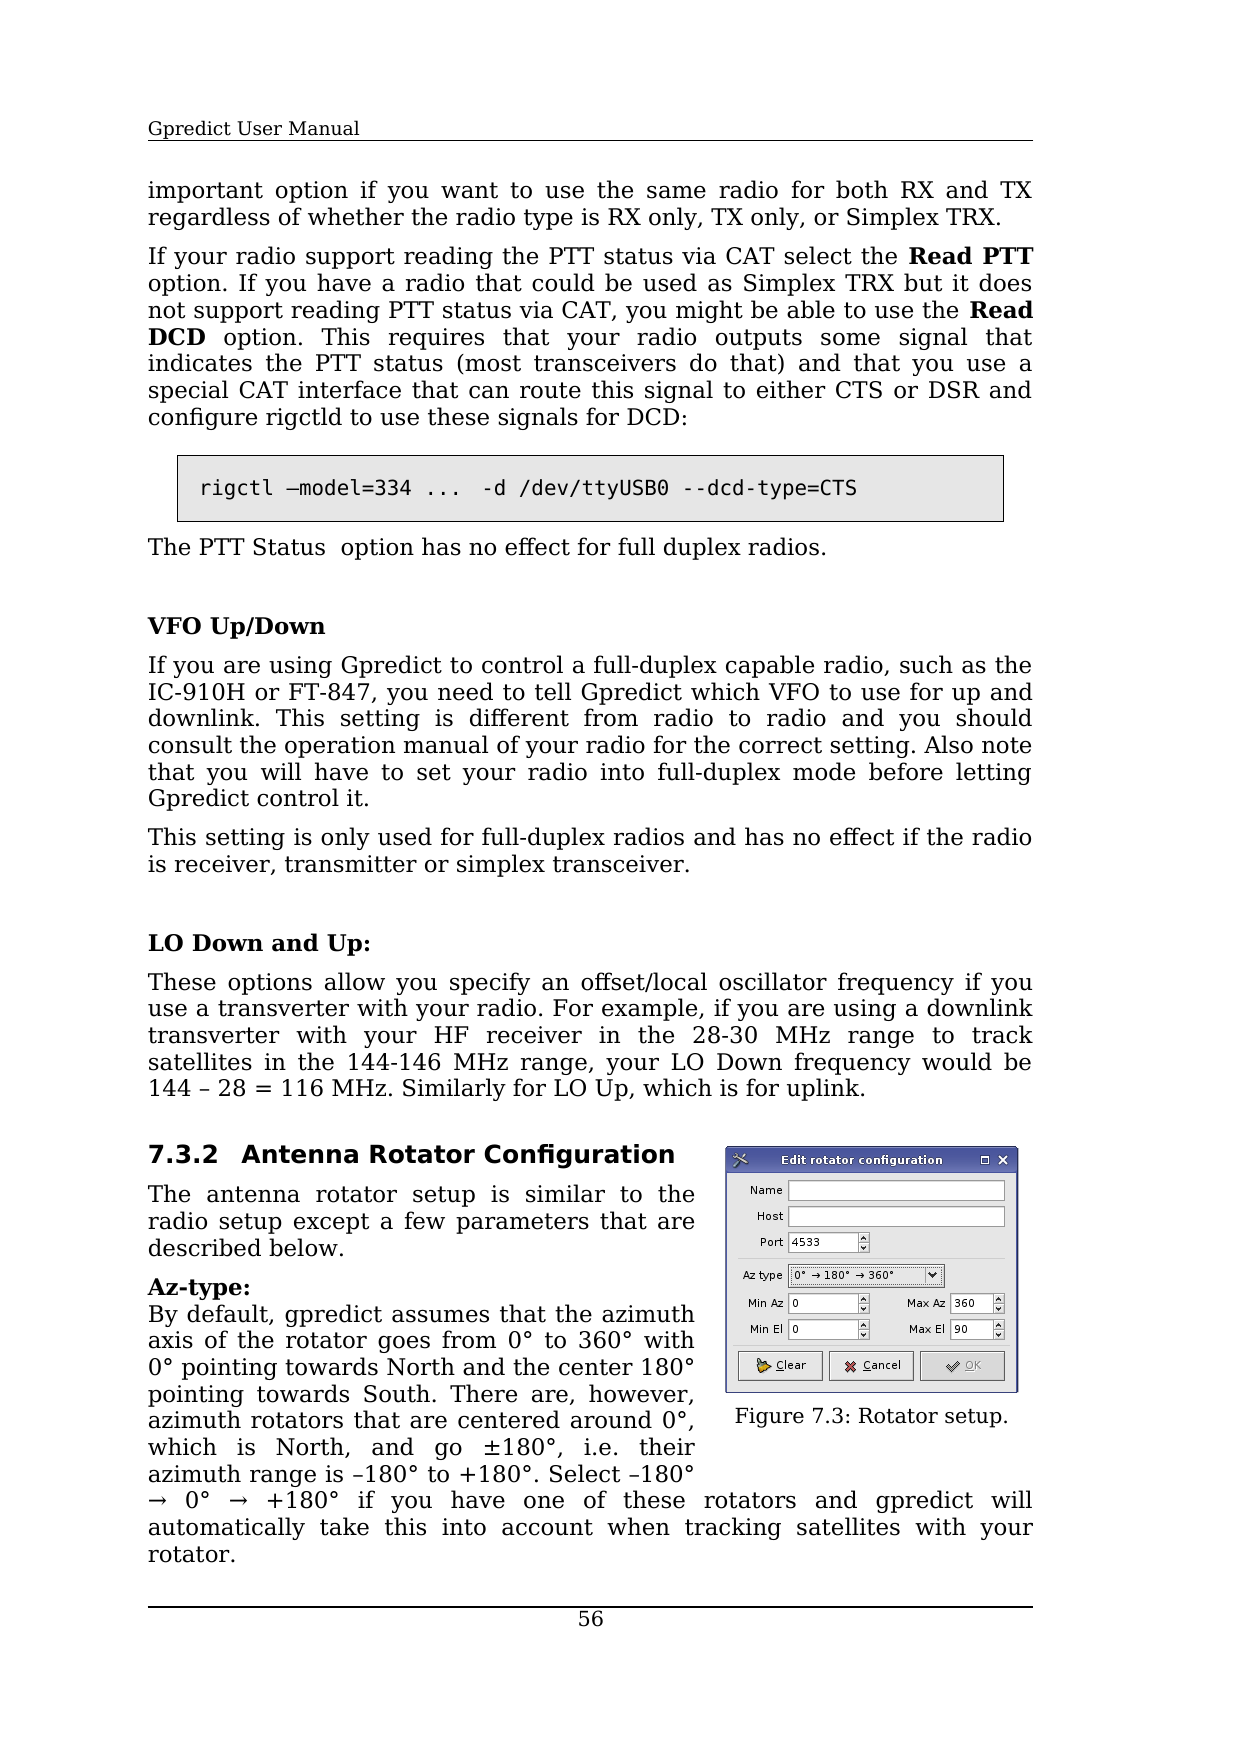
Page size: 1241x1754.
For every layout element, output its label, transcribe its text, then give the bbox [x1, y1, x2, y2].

text If your radio support reading the PTT status via CAT select the Read PTT option. If you have a radio that could be used as Simplex TRX but it does not support reading PTT status via CAT, you might be able to use the Read DCD option. This requires that your radio outputs some signal that indicates the PTT status (most transceivers do that) and that you use a special CAT interface that can route this signal to either CTS or DSR and configure rigctld to use these signals for DCD: [148, 243, 1033, 431]
text These options allow you specify an offset/local oscillator frequency if you use a transverter with your radio. For example, if you are using a downlink transverter with your HF receiver in the 28-30 MHz range to track satellites in the 144-146 MHz range, your LO Down frequency would be 144 – 28 = 116 MHz. Similarly for LO Up, which is for uplink. [148, 969, 1033, 1102]
text Az-type: By default, gpredict assumes that the azimuth axis of the rotator goes from 0° to 360° with 0° pointing towards North and the center 180° pointing towards South. There are, however, azimuth rotators that are centered around 0°, which is North, and go ±180°, i.e. their azimuth range is –180° to +180°. Select –180° → 0° → +180° if you have one of these rotators and gpredict will automatically take this into account when tracking satellites with your rotator. [148, 1274, 1033, 1567]
subtitle Antenna Rotator Configuration [148, 1134, 1033, 1169]
text LO Down and Up: [148, 929, 1033, 956]
text rigctl –model=334 ... -d /dev/ttyUSB0 --dcd-type=CTS [178, 456, 1003, 521]
text VFO Up/Down [148, 613, 1033, 639]
text important option if you want to use the same radio for both RX and TX regardless of whether the radio type is RX only, TX only, or Simplex TRX. [148, 177, 1033, 230]
text The antenna rotator setup is similar to the radio setup except a few parameters that are described below. [148, 1181, 725, 1261]
picture [725, 1146, 1019, 1393]
text If you are using Gpredict to control a full-duplex capable radio, such as the IC-910H or FT-847, you need to tell Gpredict which VFO to use for up and downlink. This setting is different from radio to radio and you should consult the operation manual of your radio for the correct setting. Also note that you will have to set your radio into full-duplex mode before letting Gpredict control it. [148, 652, 1033, 812]
text This setting is only used for full-duplex radios and has no effect if the radio is receiver, transmitter or simplex transceiver. [148, 824, 1033, 878]
subtitle [725, 1428, 1018, 1456]
text The PTT Status option has no effect for full duplex radios. [148, 534, 1033, 561]
text Figure 7.3: Rotator setup. [725, 1393, 1018, 1428]
